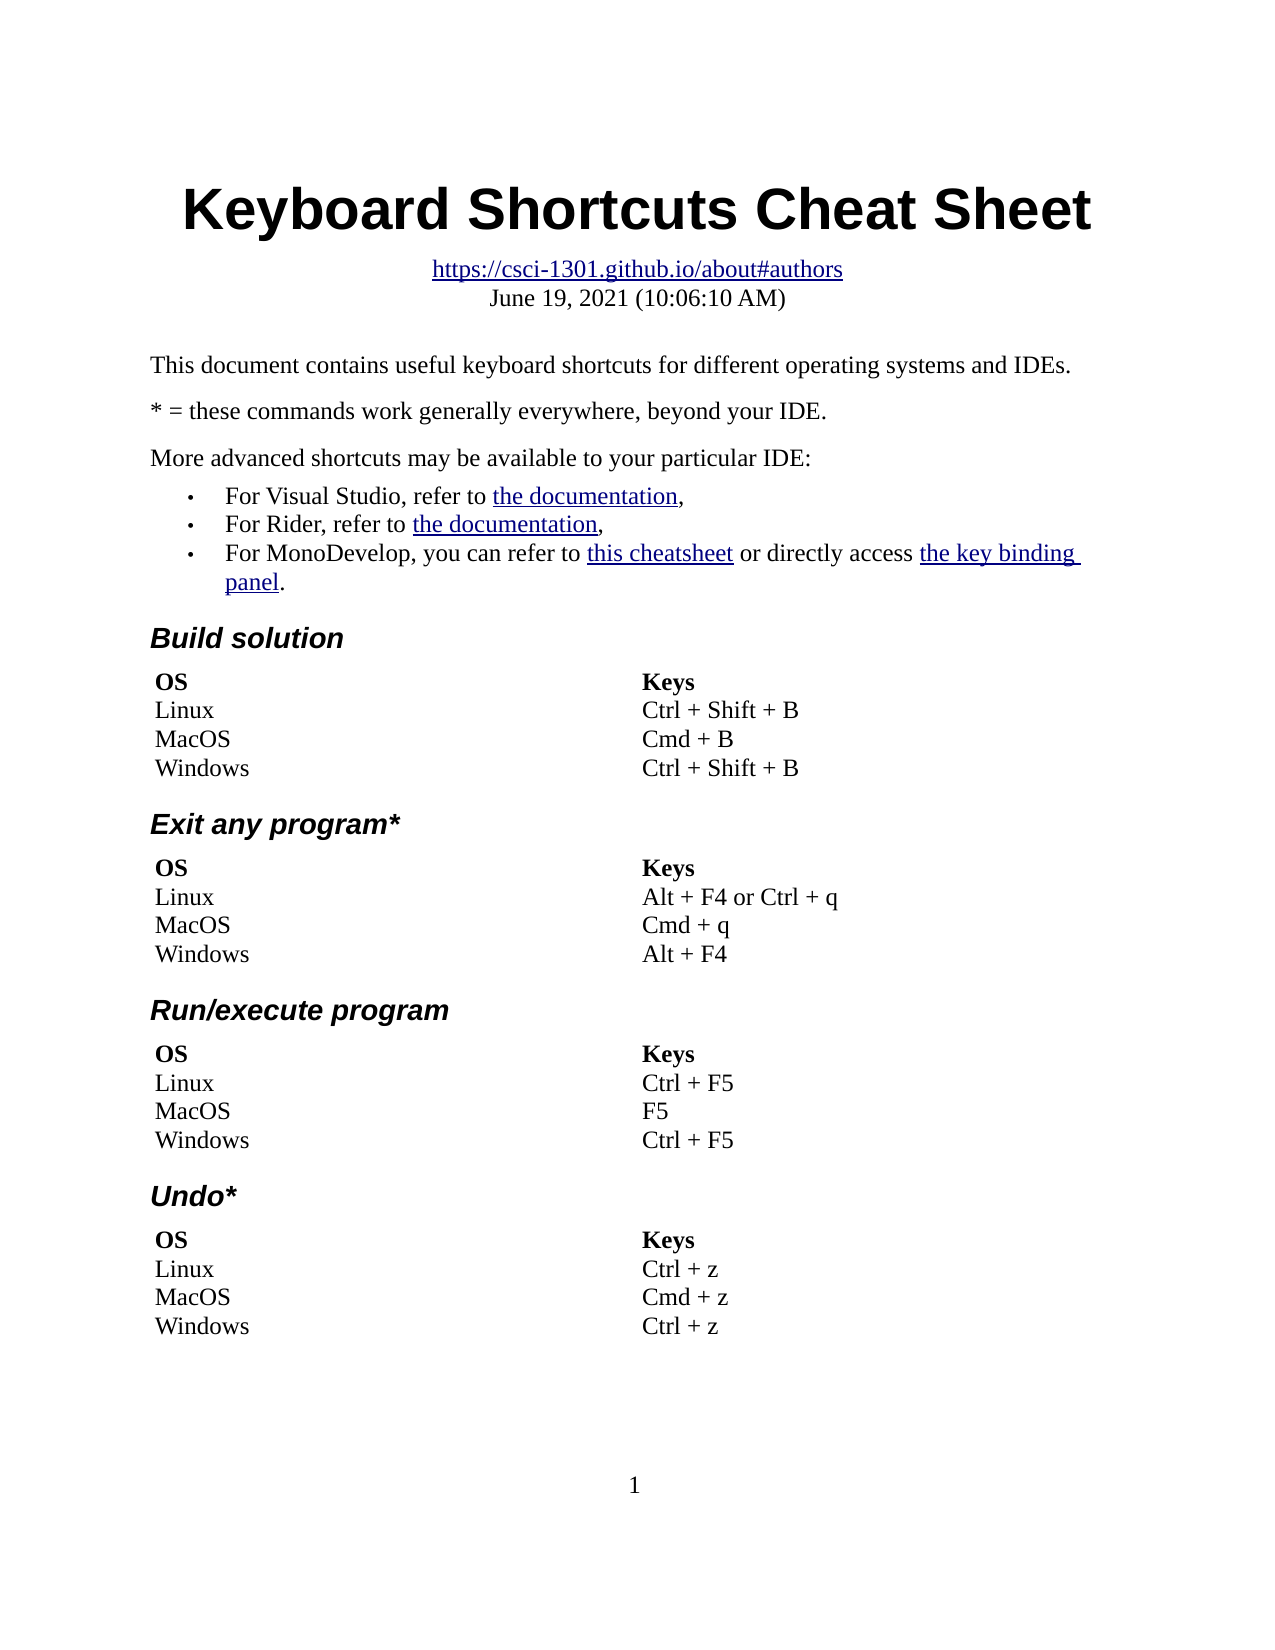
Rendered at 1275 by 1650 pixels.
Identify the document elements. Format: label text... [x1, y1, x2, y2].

subtitle Undo* [150, 1179, 1125, 1212]
table_cell Alt + F4 [638, 939, 1125, 968]
subtitle Run/execute program [150, 993, 1125, 1026]
table_cell Linux [150, 696, 637, 724]
table_cell MacOS [150, 1096, 637, 1125]
table_cell MacOS [150, 1283, 637, 1311]
text * = these commands work generally everywhere, beyond your IDE. [150, 396, 1125, 425]
table_header Keys [638, 1039, 1125, 1068]
table_cell Windows [150, 1125, 637, 1154]
table_cell Linux [150, 1254, 637, 1282]
table_cell Windows [150, 939, 637, 968]
table_cell Ctrl + Shift + B [638, 753, 1125, 782]
table_header OS [150, 853, 637, 882]
table_cell Ctrl + F5 [638, 1125, 1125, 1154]
table_cell Linux [150, 1068, 637, 1096]
table_header OS [150, 1039, 637, 1068]
table_cell Cmd + q [638, 910, 1125, 939]
table_cell Cmd + z [638, 1283, 1125, 1311]
text More advanced shortcuts may be available to your particular IDE: [150, 443, 1125, 472]
text June 19, 2021 (10:06:10 AM) [150, 283, 1125, 312]
list For Rider, refer to the documentation, [187, 509, 1125, 538]
table_cell Linux [150, 882, 637, 910]
table_cell Cmd + B [638, 724, 1125, 753]
list For MonoDevelop, you can refer to this cheatsheet or directly access the key binding panel. [187, 538, 1125, 596]
table_cell Windows [150, 1311, 637, 1340]
table_header Keys [638, 1225, 1125, 1254]
table_cell Alt + F4 or Ctrl + q [638, 882, 1125, 910]
table_cell Windows [150, 753, 637, 782]
text This document contains useful keyboard shortcuts for different operating systems and IDEs. [150, 350, 1125, 378]
table_header Keys [638, 667, 1125, 696]
list For Visual Studio, refer to the documentation, [187, 481, 1125, 509]
text https://csci-1301.github.io/about#authors [150, 254, 1125, 283]
table_cell Ctrl + Shift + B [638, 696, 1125, 724]
subtitle Build solution [150, 621, 1125, 654]
subtitle Exit any program* [150, 807, 1125, 840]
table_cell Ctrl + z [638, 1311, 1125, 1340]
title Keyboard Shortcuts Cheat Sheet [150, 175, 1125, 242]
table_header OS [150, 667, 637, 696]
table_cell Ctrl + z [638, 1254, 1125, 1282]
table_header Keys [638, 853, 1125, 882]
table_cell MacOS [150, 910, 637, 939]
table_cell MacOS [150, 724, 637, 753]
table_header OS [150, 1225, 637, 1254]
table_cell Ctrl + F5 [638, 1068, 1125, 1096]
table_cell F5 [638, 1096, 1125, 1125]
